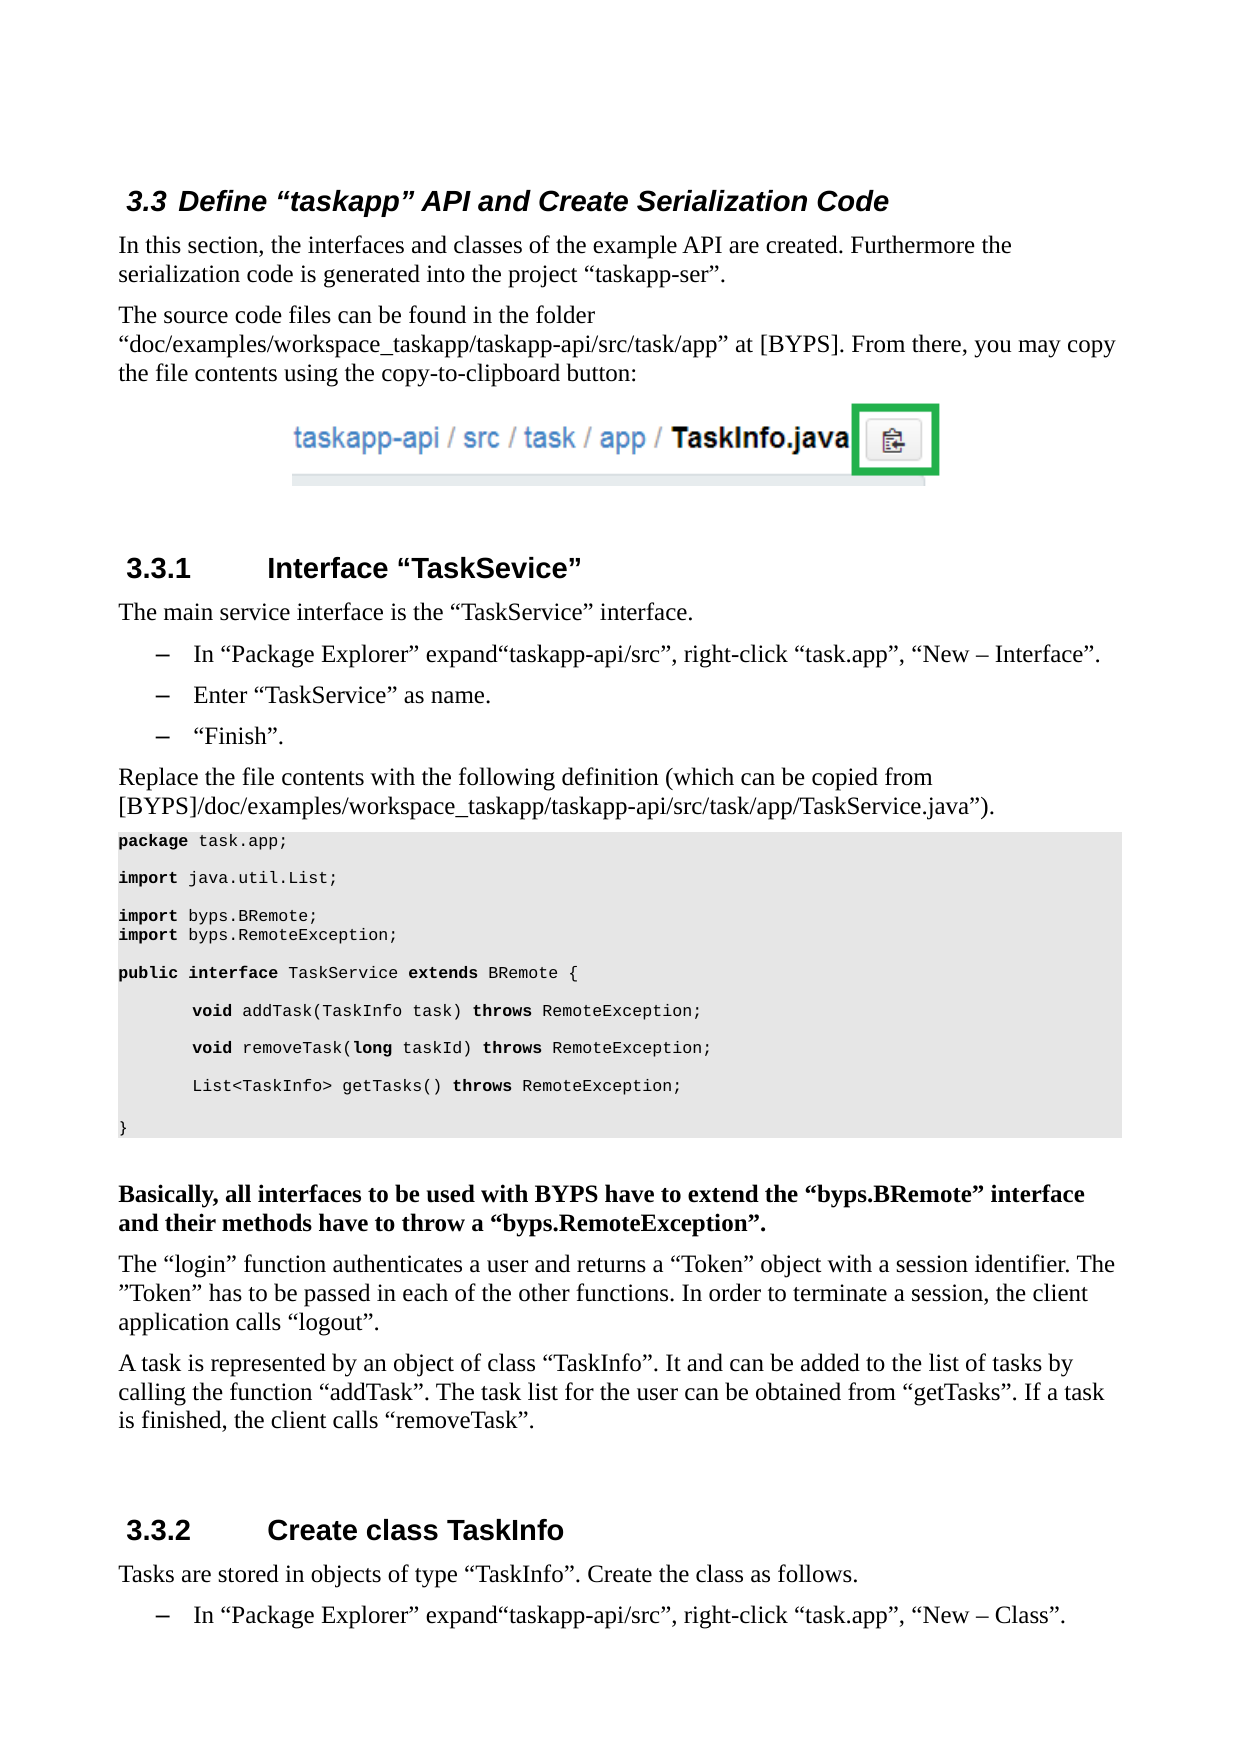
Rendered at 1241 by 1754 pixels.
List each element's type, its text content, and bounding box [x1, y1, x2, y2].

subtitle Define “taskapp” API and Create Serialization Code [118, 184, 1122, 218]
text Replace the file contents with the following definition (which can be copied from [BYPS]/doc/examples/workspace_taskapp/taskapp-api/src/task/app/TaskService.java”). [118, 762, 1122, 820]
text The source code files can be found in the folder “doc/examples/workspace_taskapp/taskapp-api/src/task/app” at [BYPS]. From there, you may copy the file contents using the copy-to-clipboard button: [118, 300, 1122, 387]
text Tasks are stored in objects of type “TaskInfo”. Create the class as follows. [118, 1559, 1122, 1588]
text import java.util.List; [118, 870, 1122, 889]
text package task.app; [118, 832, 1122, 851]
list In “Package Explorer” expand“taskapp-api/src”, right-click “task.app”, “New – Interface”. [156, 639, 1122, 667]
text The “login” function authenticates a user and returns a “Token” object with a session identifier. The ”Token” has to be passed in each of the other functions. In order to terminate a session, the client application calls “logout”. [118, 1249, 1122, 1335]
text public interface TaskService extends BRemote { [118, 964, 1122, 983]
text void removeTask(long taskId) throws RemoteException; [118, 1040, 1122, 1059]
text import byps.BRemote; [118, 908, 1122, 927]
text void addTask(TaskInfo task) throws RemoteException; [118, 1002, 1122, 1021]
text List<TaskInfo> getTasks() throws RemoteException; [118, 1077, 1122, 1096]
text The main service interface is the “TaskService” interface. [118, 597, 1122, 626]
text In this section, the interfaces and classes of the example API are created. Furthermore the serialization code is generated into the project “taskapp-ser”. [118, 230, 1122, 288]
text Basically, all interfaces to be used with BYPS have to extend the “byps.BRemote” interface and their methods have to throw a “byps.RemoteException”. [118, 1179, 1122, 1237]
list “Finish”. [156, 721, 1122, 750]
list Enter “TaskService” as name. [156, 680, 1122, 709]
text import byps.RemoteException; [118, 927, 1122, 946]
subtitle Create class TaskInfo [118, 1513, 1122, 1546]
text } [118, 1115, 1122, 1138]
text A task is represented by an object of class “TaskInfo”. It and can be added to the list of tasks by calling the function “addTask”. The task list for the user can be obtained from “getTasks”. If a task is finished, the client calls “removeTask”. [118, 1348, 1122, 1434]
subtitle Interface “TaskSevice” [118, 551, 1122, 585]
list In “Package Explorer” expand“taskapp-api/src”, right-click “task.app”, “New – Class”. [156, 1600, 1122, 1629]
